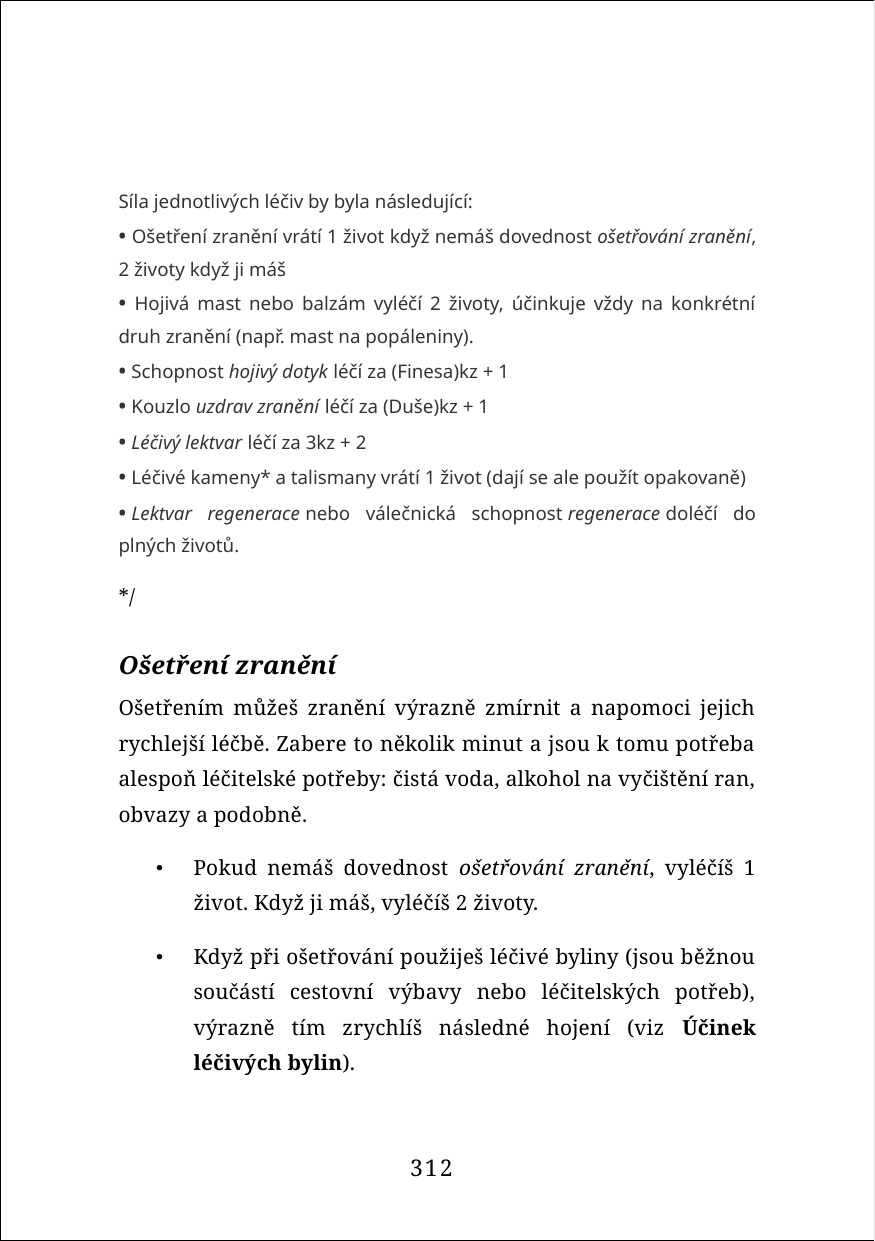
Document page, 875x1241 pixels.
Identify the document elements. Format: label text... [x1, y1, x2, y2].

text Síla jednotlivých léčiv by byla následující: • Ošetření zranění vrátí 1 život když nemáš dovednost ošetřování zranění, 2 životy když ji máš • Hojivá mast nebo balzám vyléčí 2 životy, účinkuje vždy na konkrétní druh zranění (např. mast na popáleniny). • Schopnost hojivý dotyk léčí za (Finesa)kz + 1 • Kouzlo uzdrav zranění léčí za (Duše)kz + 1 • Léčivý lektvar léčí za 3kz + 2 • Léčivé kameny* a talismany vrátí 1 život (dají se ale použít opakovaně) • Lektvar regenerace nebo válečnická schopnost regenerace doléčí do plných životů. [118, 118, 756, 558]
text */ [118, 582, 756, 611]
list Pokud nemáš dovednost ošetřování zranění, vyléčíš 1 život. Když ji máš, vyléčíš 2 životy. [156, 853, 756, 917]
subtitle Ošetření zranění [118, 647, 756, 681]
text Ošetřením můžeš zranění výrazně zmírnit a napomoci jejich rychlejší léčbě. Zabere to několik minut a jsou k tomu potřeba alespoň léčitelské potřeby: čistá voda, alkohol na vyčištění ran, obvazy a podobně. [118, 693, 756, 828]
list Když při ošetřování použiješ léčivé byliny (jsou běžnou součástí cestovní výbavy nebo léčitelských potřeb), výrazně tím zrychlíš následné hojení (viz Účinek léčivých bylin). [156, 942, 756, 1077]
